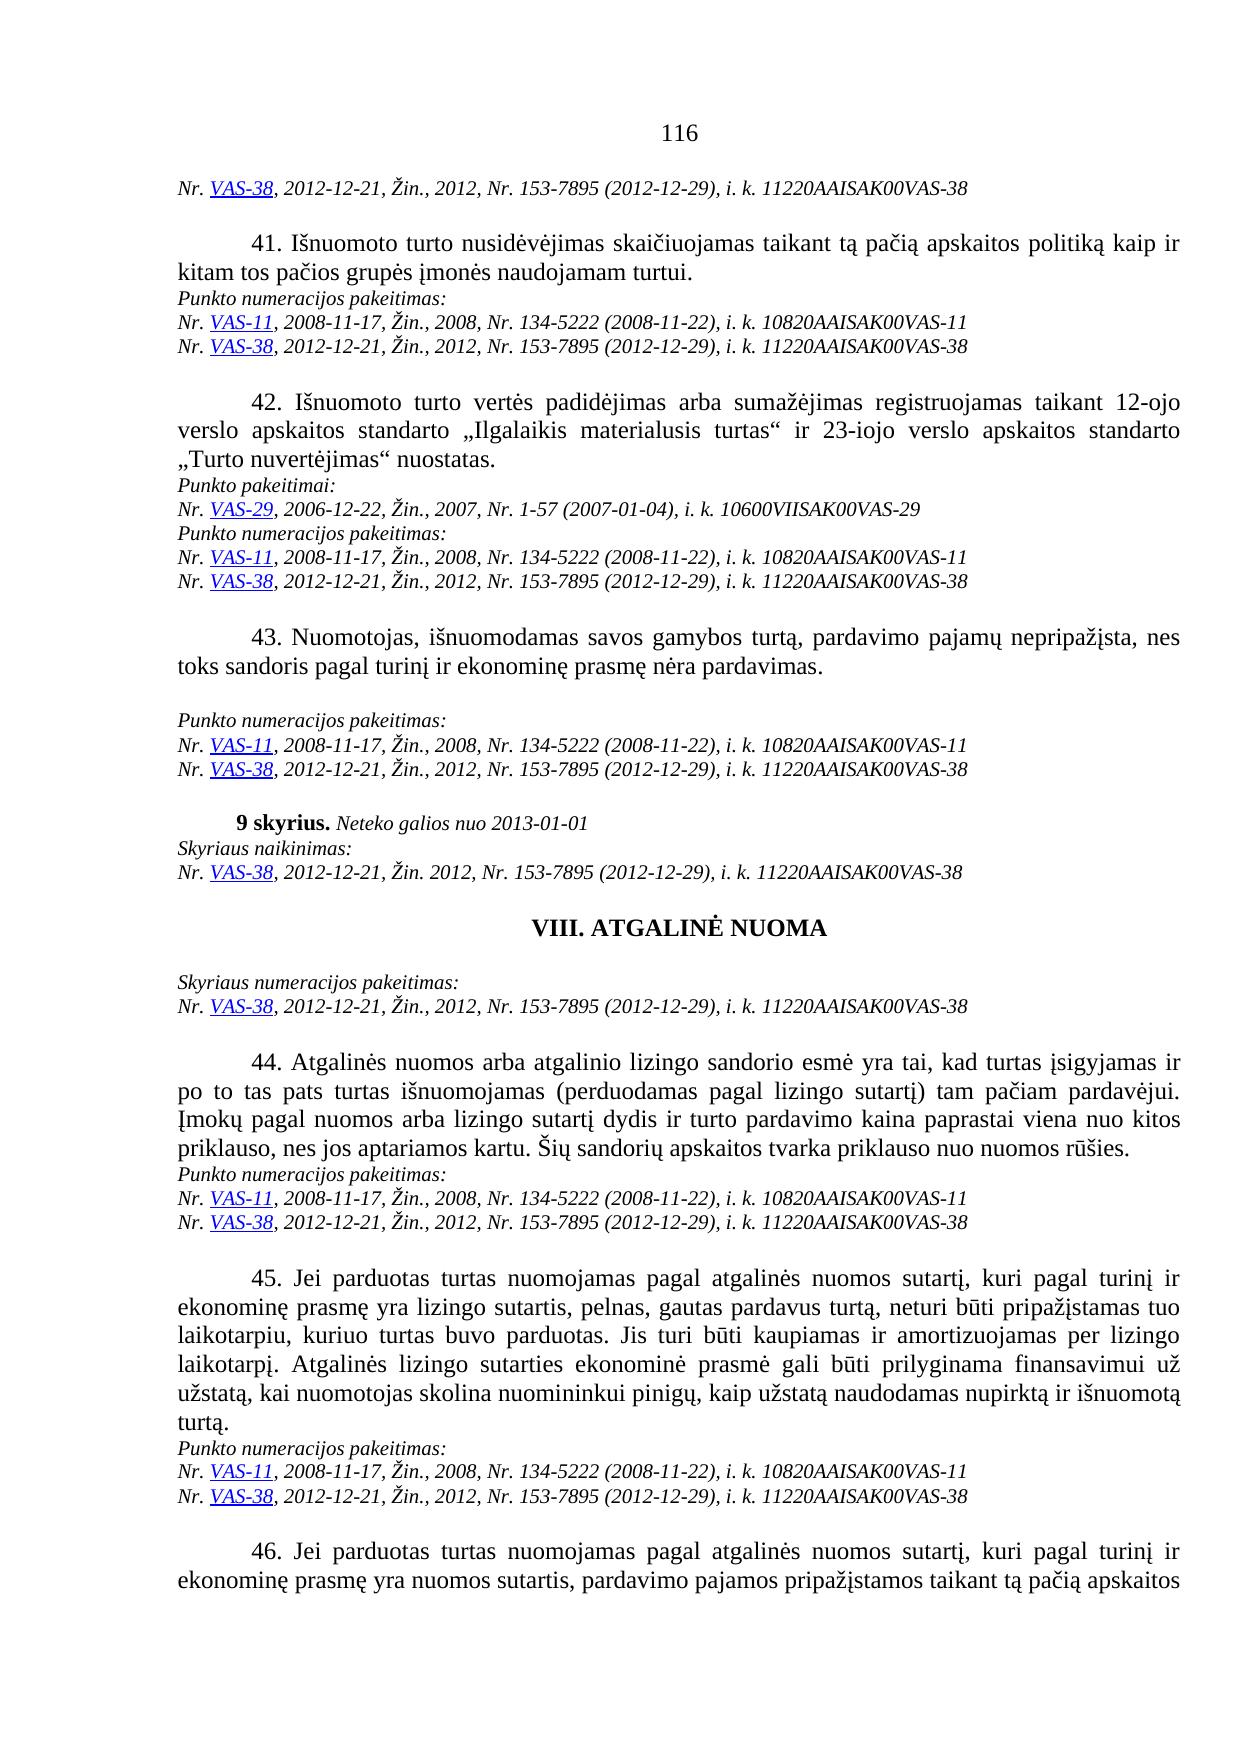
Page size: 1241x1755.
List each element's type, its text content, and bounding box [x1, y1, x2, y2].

text 43. Nuomotojas, išnuomodamas savos gamybos turtą, pardavimo pajamų nepripažįsta, nes toks sandoris pagal turinį ir ekonominę prasmę nėra pardavimas. [177, 622, 1181, 680]
text 41. Išnuomoto turto nusidėvėjimas skaičiuojamas taikant tą pačią apskaitos politiką kaip ir kitam tos pačios grupės įmonės naudojamam turtui. [177, 228, 1181, 286]
text Nr. VAS-11, 2008-11-17, Žin., 2008, Nr. 134-5222 (2008-11-22), i. k. 10820AAISAK00VAS-11 [177, 1186, 1181, 1210]
text Skyriaus naikinimas: [177, 836, 1181, 860]
text Nr. VAS-38, 2012-12-21, Žin., 2012, Nr. 153-7895 (2012-12-29), i. k. 11220AAISAK00VAS-38 [177, 757, 1181, 781]
text Nr. VAS-38, 2012-12-21, Žin., 2012, Nr. 153-7895 (2012-12-29), i. k. 11220AAISAK00VAS-38 [177, 176, 1181, 200]
text 9 skyrius. Neteko galios nuo 2013-01-01 [177, 809, 1181, 836]
text 45. Jei parduotas turtas nuomojamas pagal atgalinės nuomos sutartį, kuri pagal turinį ir ekonominę prasmę yra lizingo sutartis, pelnas, gautas pardavus turtą, neturi būti pripažįstamas tuo laikotarpiu, kuriuo turtas buvo parduotas. Jis turi būti kaupiamas ir amortizuojamas per lizingo laikotarpį. Atgalinės lizingo sutarties ekonominė prasmė gali būti prilyginama finansavimui už užstatą, kai nuomotojas skolina nuomininkui pinigų, kaip užstatą naudodamas nupirktą ir išnuomotą turtą. [177, 1263, 1181, 1435]
text Nr. VAS-11, 2008-11-17, Žin., 2008, Nr. 134-5222 (2008-11-22), i. k. 10820AAISAK00VAS-11 [177, 1459, 1181, 1483]
text Punkto numeracijos pakeitimas: [177, 521, 1181, 545]
text VIII. ATGALINĖ NUOMA [177, 913, 1181, 941]
text Punkto pakeitimai: [177, 473, 1181, 497]
text Nr. VAS-11, 2008-11-17, Žin., 2008, Nr. 134-5222 (2008-11-22), i. k. 10820AAISAK00VAS-11 [177, 310, 1181, 334]
text Nr. VAS-38, 2012-12-21, Žin., 2012, Nr. 153-7895 (2012-12-29), i. k. 11220AAISAK00VAS-38 [177, 1210, 1181, 1234]
text Skyriaus numeracijos pakeitimas: [177, 970, 1181, 994]
text Nr. VAS-38, 2012-12-21, Žin., 2012, Nr. 153-7895 (2012-12-29), i. k. 11220AAISAK00VAS-38 [177, 994, 1181, 1018]
text Punkto numeracijos pakeitimas: [177, 1162, 1181, 1186]
text 44. Atgalinės nuomos arba atgalinio lizingo sandorio esmė yra tai, kad turtas įsigyjamas ir po to tas pats turtas išnuomojamas (perduodamas pagal lizingo sutartį) tam pačiam pardavėjui. Įmokų pagal nuomos arba lizingo sutartį dydis ir turto pardavimo kaina paprastai viena nuo kitos priklauso, nes jos aptariamos kartu. Šių sandorių apskaitos tvarka priklauso nuo nuomos rūšies. [177, 1047, 1181, 1162]
text Nr. VAS-38, 2012-12-21, Žin., 2012, Nr. 153-7895 (2012-12-29), i. k. 11220AAISAK00VAS-38 [177, 334, 1181, 358]
text 46. Jei parduotas turtas nuomojamas pagal atgalinės nuomos sutartį, kuri pagal turinį ir ekonominę prasmę yra nuomos sutartis, pardavimo pajamos pripažįstamos taikant tą pačią apskaitos [177, 1536, 1181, 1594]
text Nr. VAS-11, 2008-11-17, Žin., 2008, Nr. 134-5222 (2008-11-22), i. k. 10820AAISAK00VAS-11 [177, 545, 1181, 569]
text Nr. VAS-29, 2006-12-22, Žin., 2007, Nr. 1-57 (2007-01-04), i. k. 10600VIISAK00VAS-29 [177, 497, 1181, 521]
text Punkto numeracijos pakeitimas: [177, 708, 1181, 732]
text 42. Išnuomoto turto vertės padidėjimas arba sumažėjimas registruojamas taikant 12-ojo verslo apskaitos standarto „Ilgalaikis materialusis turtas“ ir 23-iojo verslo apskaitos standarto „Turto nuvertėjimas“ nuostatas. [177, 387, 1181, 473]
text Nr. VAS-38, 2012-12-21, Žin., 2012, Nr. 153-7895 (2012-12-29), i. k. 11220AAISAK00VAS-38 [177, 1483, 1181, 1508]
text Nr. VAS-11, 2008-11-17, Žin., 2008, Nr. 134-5222 (2008-11-22), i. k. 10820AAISAK00VAS-11 [177, 732, 1181, 757]
text Punkto numeracijos pakeitimas: [177, 1435, 1181, 1459]
text Nr. VAS-38, 2012-12-21, Žin. 2012, Nr. 153-7895 (2012-12-29), i. k. 11220AAISAK00VAS-38 [177, 860, 1181, 884]
text Punkto numeracijos pakeitimas: [177, 286, 1181, 310]
text Nr. VAS-38, 2012-12-21, Žin., 2012, Nr. 153-7895 (2012-12-29), i. k. 11220AAISAK00VAS-38 [177, 569, 1181, 593]
